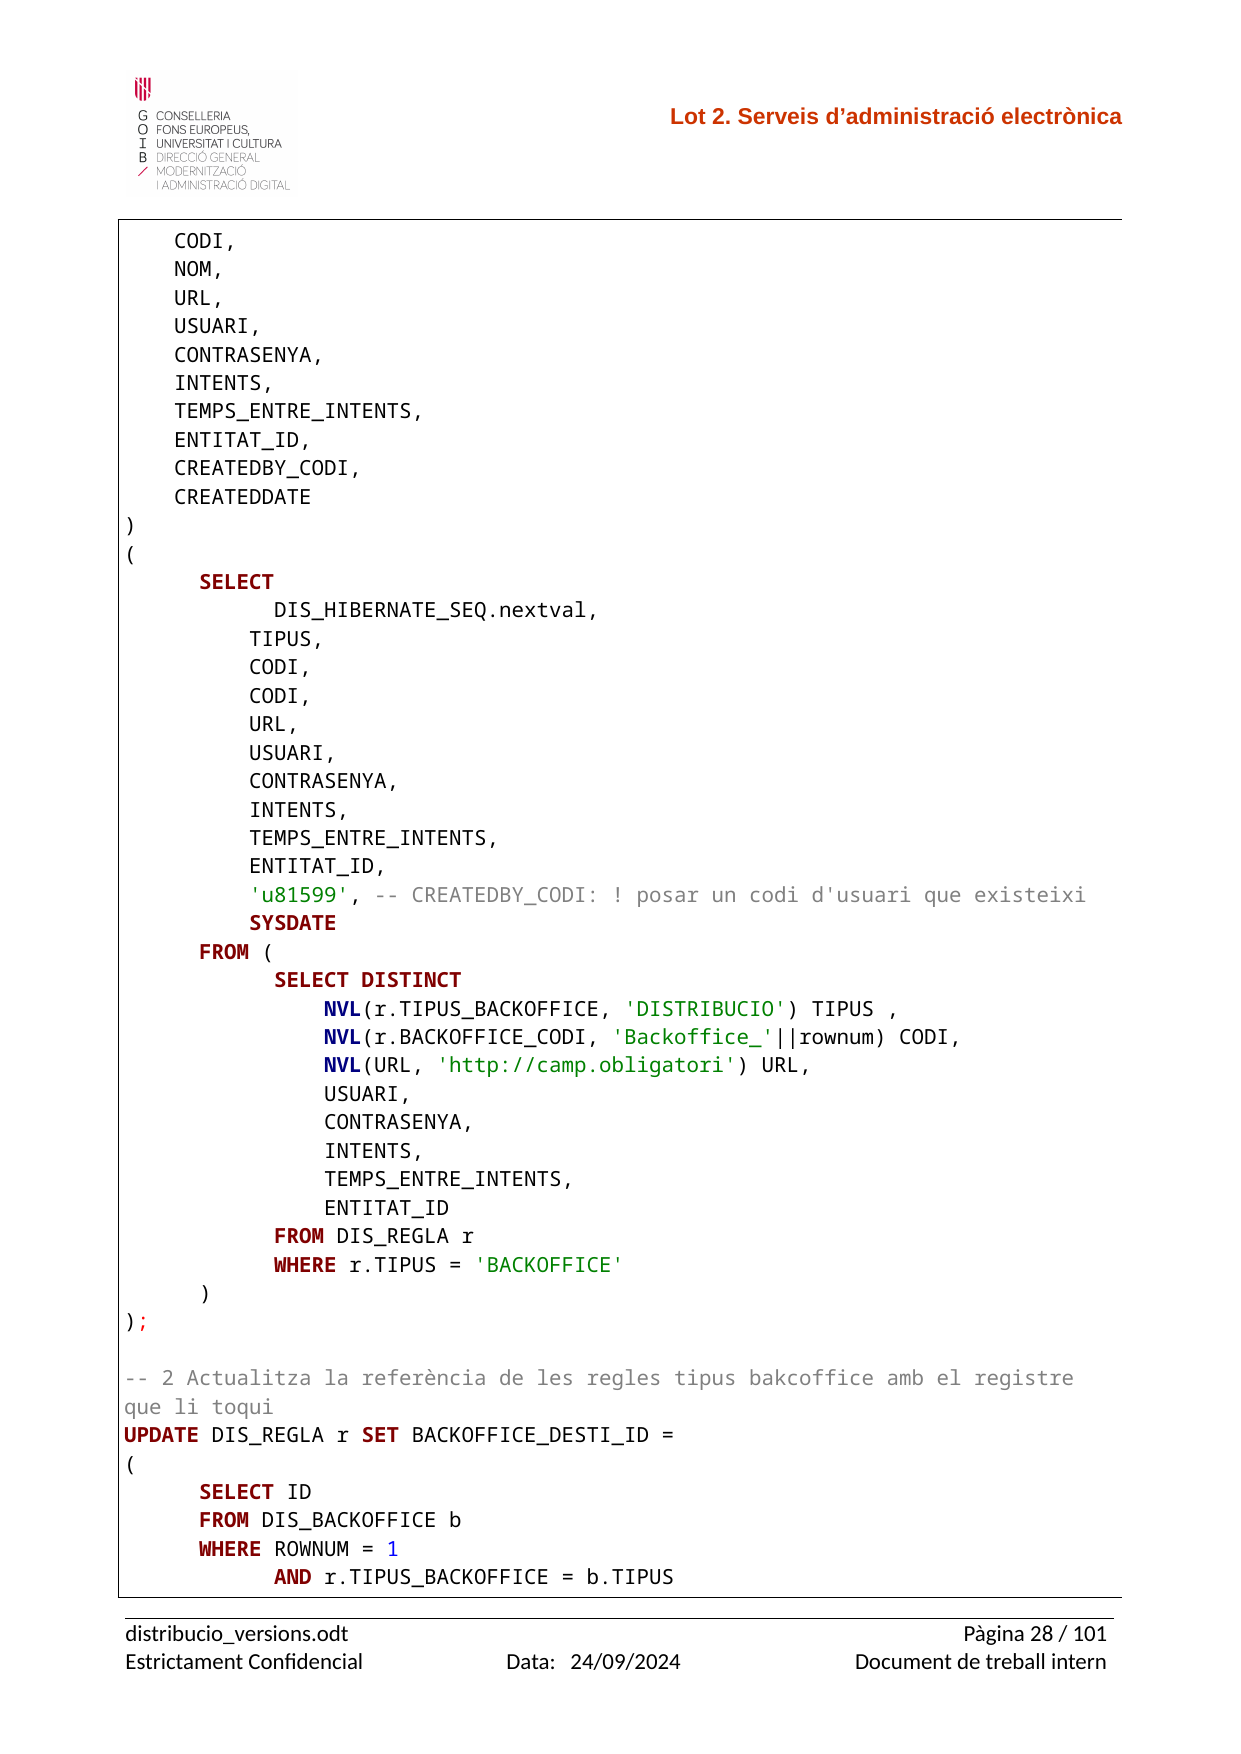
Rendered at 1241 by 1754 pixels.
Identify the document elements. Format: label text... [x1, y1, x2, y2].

table_header CODI, NOM, URL, USUARI, CONTRASENYA, INTENTS, TEMPS_ENTRE_INTENTS, ENTITAT_ID, CREATEDBY_CODI, CREATEDDATE ) ( SELECT DIS_HIBERNATE_SEQ.nextval, TIPUS, CODI, CODI, URL, USUARI, CONTRASENYA, INTENTS, TEMPS_ENTRE_INTENTS, ENTITAT_ID, 'u81599', -- CREATEDBY_CODI: ! posar un codi d'usuari que existeixi SYSDATE FROM ( SELECT DISTINCT NVL(r.TIPUS_BACKOFFICE, 'DISTRIBUCIO') TIPUS , NVL(r.BACKOFFICE_CODI, 'Backoffice_'||rownum) CODI, NVL(URL, 'http://camp.obligatori') URL, USUARI, CONTRASENYA, INTENTS, TEMPS_ENTRE_INTENTS, ENTITAT_ID FROM DIS_REGLA r WHERE r.TIPUS = 'BACKOFFICE' ) ); -- 2 Actualitza la referència de les regles tipus bakcoffice amb el registre que li toqui UPDATE DIS_REGLA r SET BACKOFFICE_DESTI_ID = ( SELECT ID FROM DIS_BACKOFFICE b WHERE ROWNUM = 1 AND r.TIPUS_BACKOFFICE = b.TIPUS [119, 220, 1122, 1597]
picture [126, 70, 299, 197]
